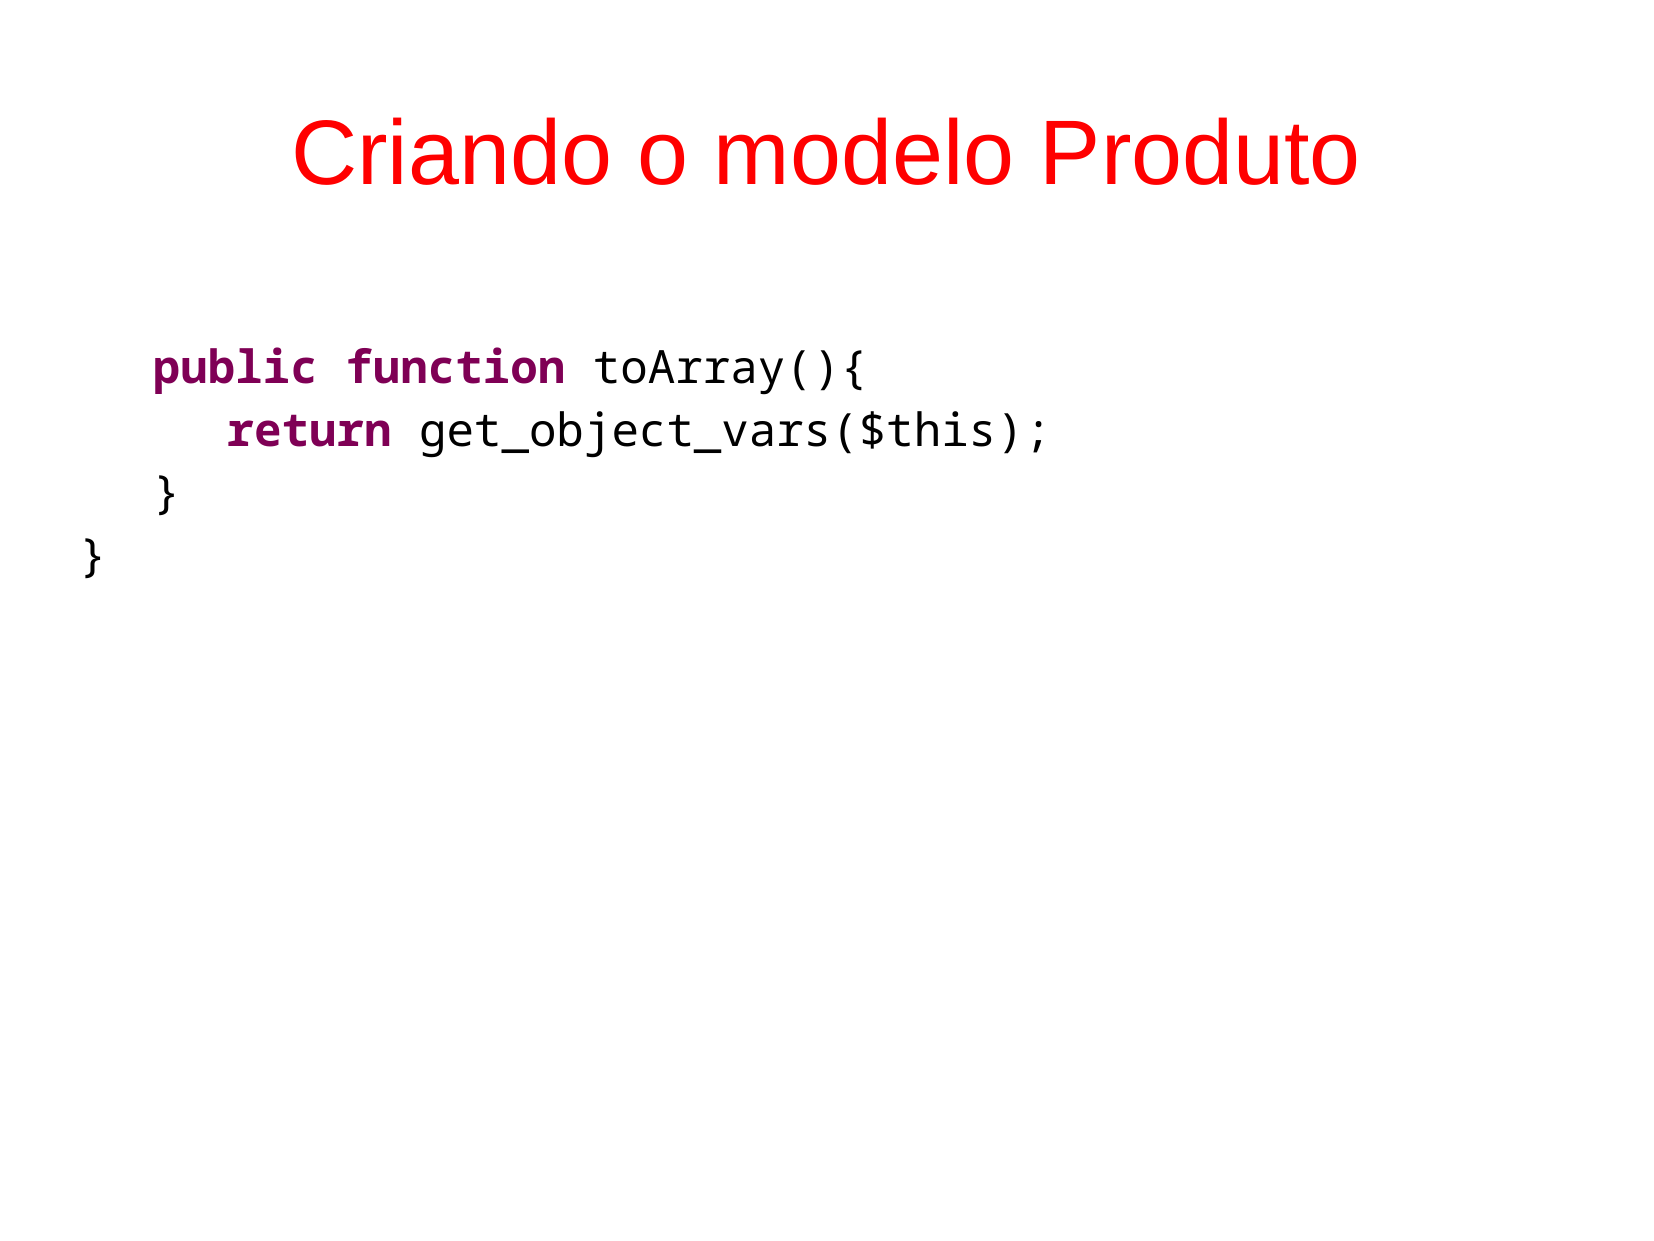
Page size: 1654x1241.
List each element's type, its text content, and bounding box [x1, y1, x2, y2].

text_box public function toArray(){ return get_object_vars($this); } } [64, 327, 1565, 1241]
title Criando o modelo Produto [82, 49, 1571, 257]
